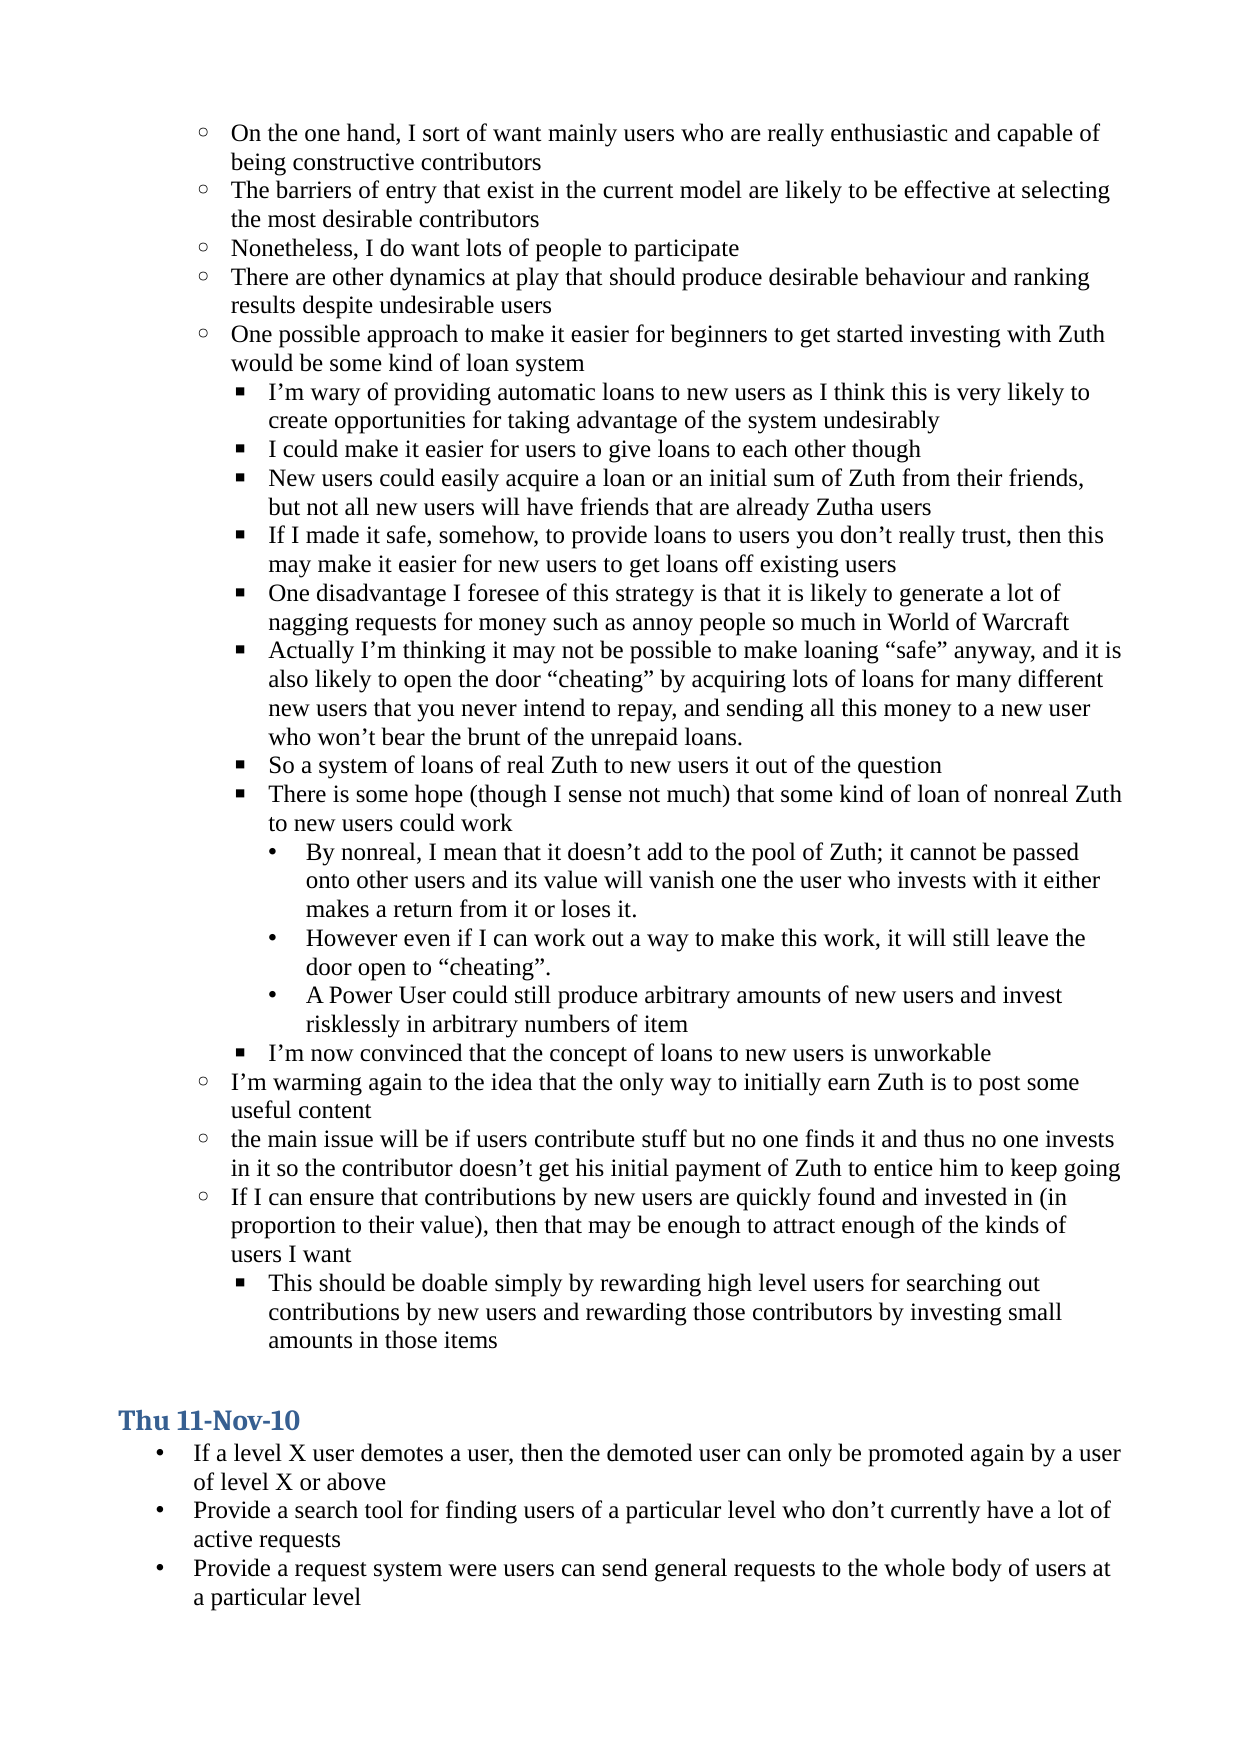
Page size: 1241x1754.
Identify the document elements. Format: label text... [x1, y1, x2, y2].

list A Power User could still produce arbitrary amounts of new users and invest risklessly in arbitrary numbers of item [268, 981, 1122, 1038]
list One possible approach to make it easier for beginners to get started investing with Zuth would be some kind of loan system [193, 319, 1122, 377]
list Actually I’m thinking it may not be possible to make loaning “safe” anyway, and it is also likely to open the door “cheating” by acquiring lots of loans for many different new users that you never intend to repay, and sending all this money to a new user who won’t bear the brunt of the unrepaid loans. [231, 636, 1122, 751]
list On the one hand, I sort of want mainly users who are really enthusiastic and capable of being constructive contributors [193, 118, 1122, 176]
list If I can ensure that contributions by new users are quickly found and invested in (in proportion to their value), then that may be enough to attract enough of the kinds of users I want [193, 1182, 1122, 1268]
list This should be doable simply by rewarding high level users for searching out contributions by new users and rewarding those contributors by investing small amounts in those items [231, 1268, 1122, 1354]
list Provide a request system were users can send general requests to the whole body of users at a particular level [156, 1553, 1122, 1610]
list I could make it easier for users to give loans to each other though [231, 434, 1122, 463]
list There is some hope (though I sense not much) that some kind of loan of nonreal Zuth to new users could work [231, 779, 1122, 837]
list Nonetheless, I do want lots of people to participate [193, 233, 1122, 262]
list By nonreal, I mean that it doesn’t add to the pool of Zuth; it cannot be passed onto other users and its value will vanish one the user who invests with it either makes a return from it or loses it. [268, 837, 1122, 923]
list However even if I can work out a way to make this work, it will still leave the door open to “cheating”. [268, 923, 1122, 981]
list So a system of loans of real Zuth to new users it out of the question [231, 751, 1122, 779]
list If I made it safe, somehow, to provide loans to users you don’t really trust, then this may make it easier for new users to get loans off existing users [231, 521, 1122, 578]
list One disadvantage I foresee of this strategy is that it is likely to generate a lot of nagging requests for money such as annoy people so much in World of Warcraft [231, 578, 1122, 636]
subtitle Thu 11-Nov-10 [118, 1404, 1122, 1438]
list There are other dynamics at play that should produce desirable behaviour and ranking results despite undesirable users [193, 262, 1122, 319]
list the main issue will be if users contribute stuff but no one finds it and thus no one invests in it so the contributor doesn’t get his initial payment of Zuth to entice him to keep going [193, 1124, 1122, 1182]
list Provide a search tool for finding users of a particular level who don’t currently have a lot of active requests [156, 1495, 1122, 1553]
list I’m wary of providing automatic loans to new users as I think this is very likely to create opportunities for taking advantage of the system undesirably [231, 377, 1122, 434]
list I’m now convinced that the concept of loans to new users is unworkable [231, 1038, 1122, 1067]
list I’m warming again to the idea that the only way to initially earn Zuth is to post some useful content [193, 1067, 1122, 1124]
list The barriers of entry that exist in the current model are likely to be effective at selecting the most desirable contributors [193, 176, 1122, 233]
list New users could easily acquire a loan or an initial sum of Zuth from their friends, but not all new users will have friends that are already Zutha users [231, 463, 1122, 521]
list If a level X user demotes a user, then the demoted user can only be promoted again by a user of level X or above [156, 1438, 1122, 1495]
